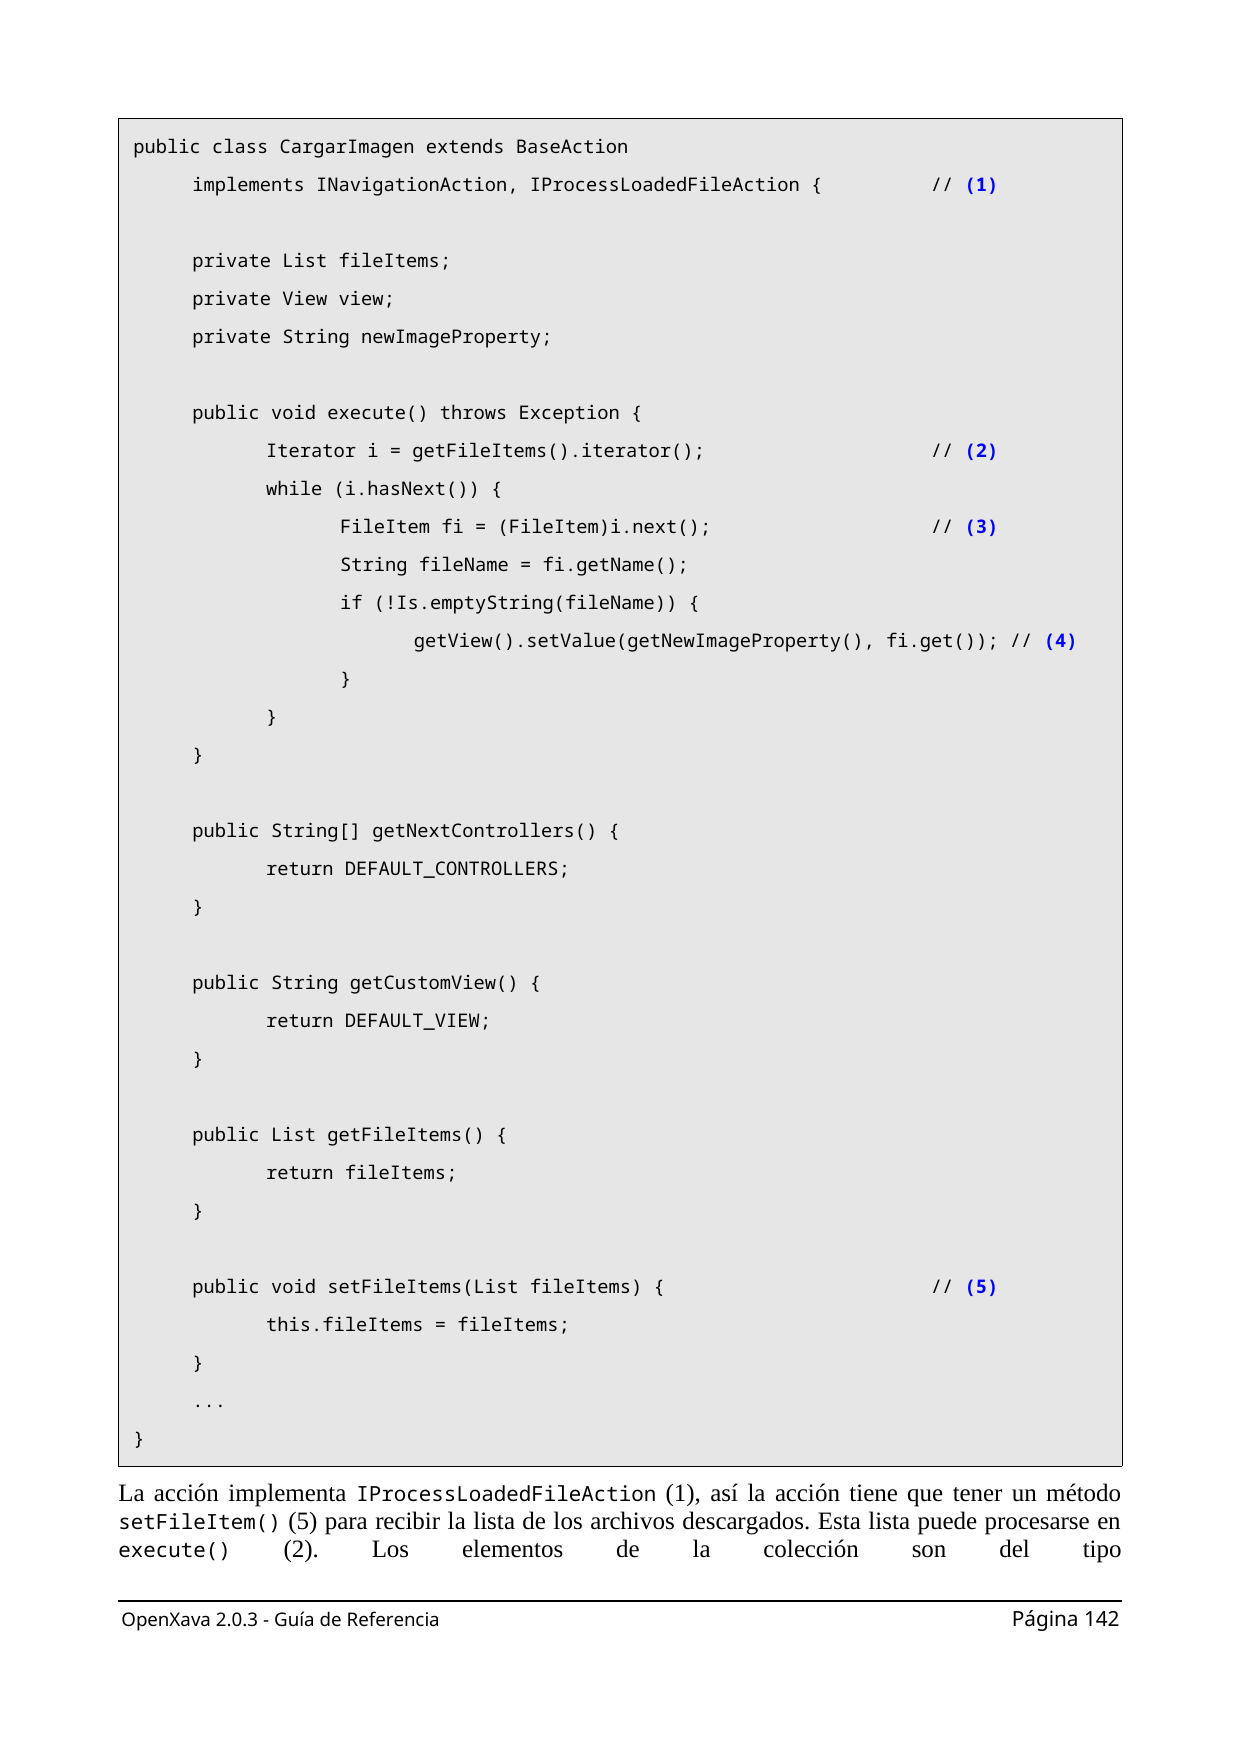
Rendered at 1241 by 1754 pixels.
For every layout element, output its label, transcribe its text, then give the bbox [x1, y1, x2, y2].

text } [119, 688, 1122, 726]
text FileItem fi = (FileItem)i.next(); // (3) [119, 498, 1122, 536]
text public List getFileItems() { [119, 1107, 1122, 1145]
text La acción implementa IProcessLoadedFileAction (1), así la acción tiene que tener un método setFileItem() (5) para recibir la lista de los archivos descargados. Esta lista puede procesarse en execute() (2). Los elementos de la colección son del tipo [118, 1479, 1122, 1563]
text public class CargarImagen extends BaseAction [119, 119, 1122, 156]
text ... [119, 1373, 1122, 1411]
text return DEFAULT_CONTROLLERS; [119, 841, 1122, 878]
text private String newImageProperty; [119, 308, 1122, 346]
text } [119, 1031, 1122, 1069]
text String fileName = fi.getName(); [119, 536, 1122, 574]
text getView().setValue(getNewImageProperty(), fi.get()); // (4) [119, 612, 1122, 650]
text public void execute() throws Exception { [119, 384, 1122, 422]
text this.fileItems = fileItems; [119, 1297, 1122, 1335]
text private List fileItems; [119, 232, 1122, 270]
text } [119, 1411, 1122, 1466]
text public String[] getNextControllers() { [119, 802, 1122, 841]
text private View view; [119, 270, 1122, 308]
text return fileItems; [119, 1145, 1122, 1183]
text implements INavigationAction, IProcessLoadedFileAction { // (1) [119, 156, 1122, 194]
text } [119, 1183, 1122, 1221]
text } [119, 726, 1122, 764]
text if (!Is.emptyString(fileName)) { [119, 574, 1122, 612]
text } [119, 1335, 1122, 1373]
text Iterator i = getFileItems().iterator(); // (2) [119, 422, 1122, 460]
text public void setFileItems(List fileItems) { // (5) [119, 1259, 1122, 1297]
text return DEFAULT_VIEW; [119, 993, 1122, 1031]
text } [119, 878, 1122, 917]
text } [119, 650, 1122, 688]
text public String getCustomView() { [119, 954, 1122, 993]
text while (i.hasNext()) { [119, 460, 1122, 498]
